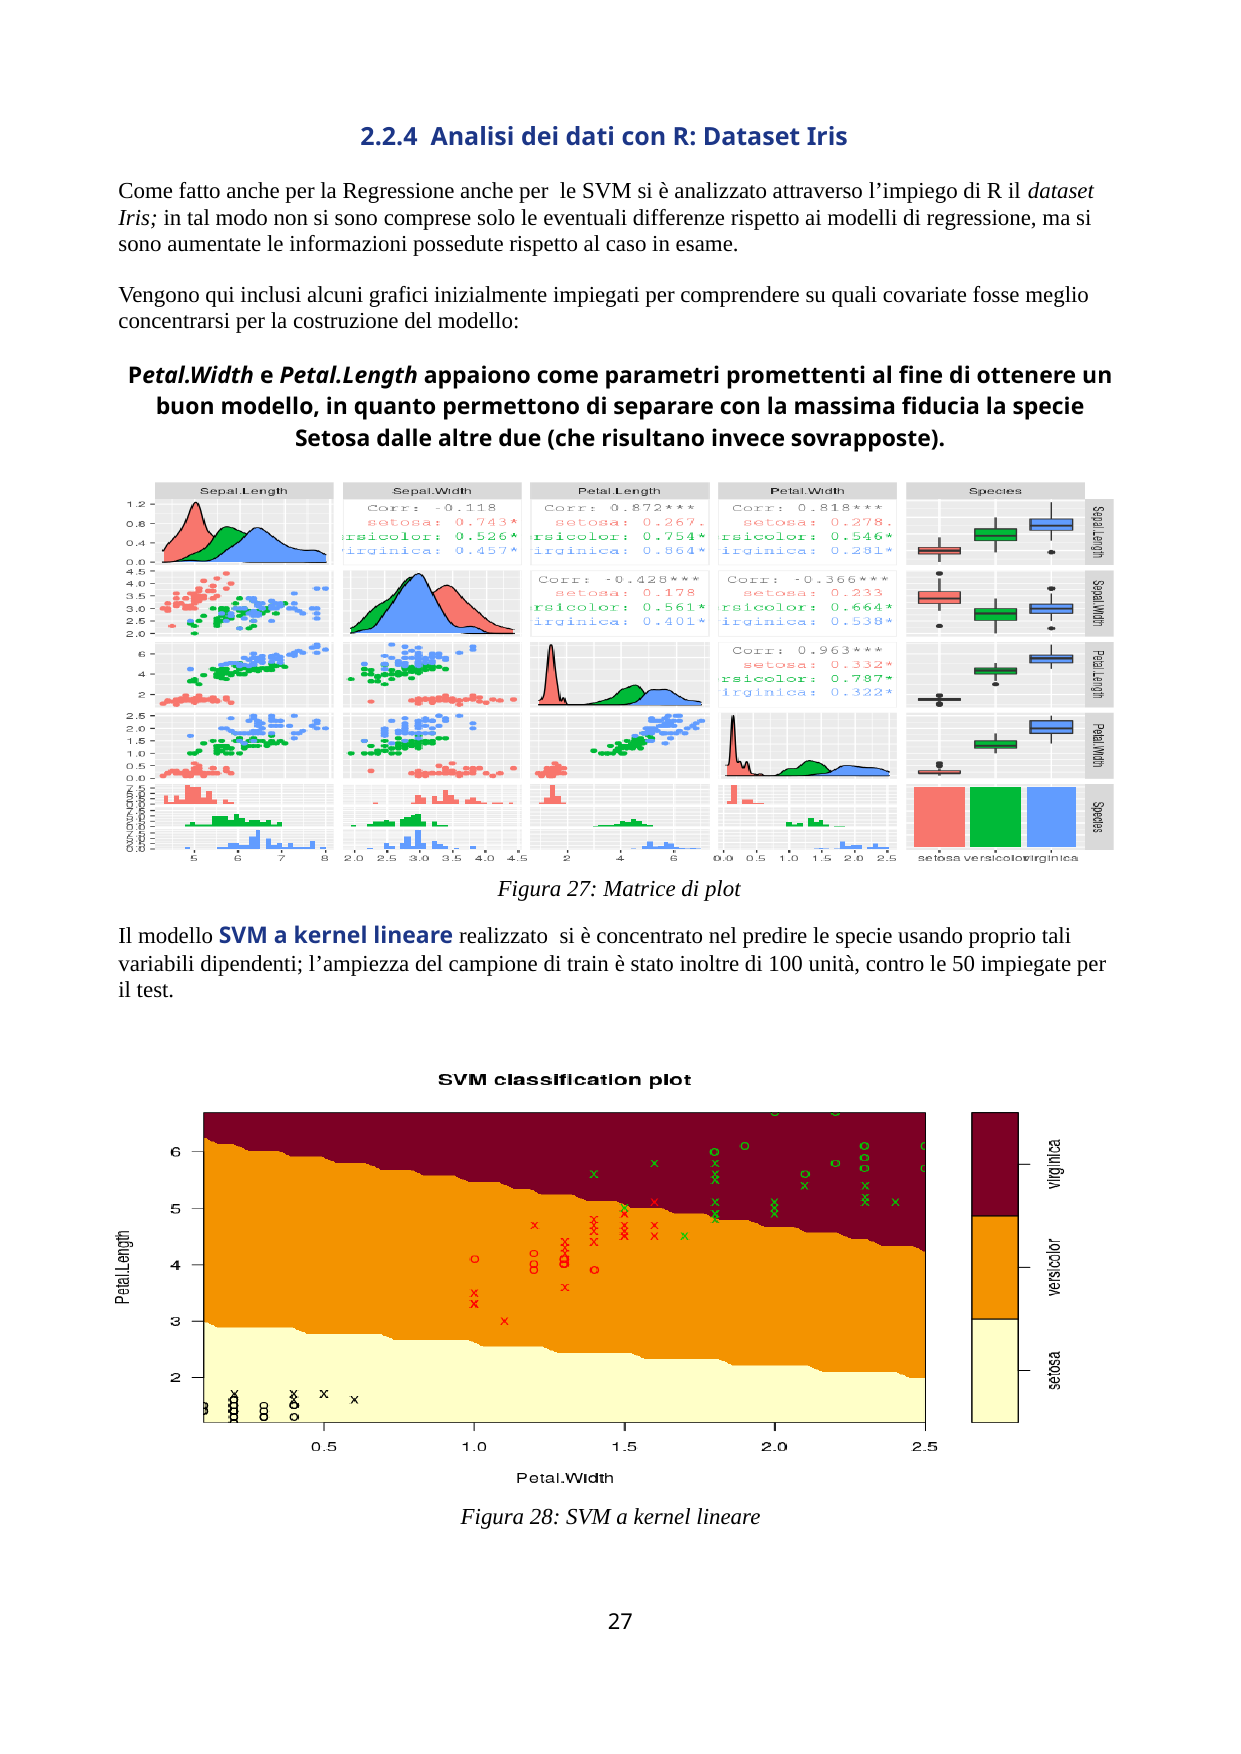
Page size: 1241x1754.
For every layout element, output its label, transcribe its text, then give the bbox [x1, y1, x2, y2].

picture [109, 1047, 1114, 1503]
text [109, 1035, 1113, 1047]
text [109, 1529, 1113, 1541]
text Figura 28: SVM a kernel lineare [109, 1503, 1113, 1529]
text Figura 27: Matrice di plot [118, 868, 1122, 902]
subtitle Analisi dei dati con R: Dataset Iris [118, 118, 1122, 152]
text [118, 465, 1122, 477]
picture [118, 477, 1123, 868]
text Petal.Width e Petal.Length appaiono come parametri promettenti al fine di ottenere un buon modello, in quanto permettono di separare con la massima fiducia la specie Setosa dalle altre due (che risultano invece sovrapposte). [118, 359, 1122, 453]
text Vengono qui inclusi alcuni grafici inizialmente impiegati per comprendere su quali covariate fosse meglio concentrarsi per la costruzione del modello: [118, 281, 1122, 334]
text Il modello SVM a kernel lineare realizzato si è concentrato nel predire le specie usando proprio tali variabili dipendenti; l’ampiezza del campione di train è stato inoltre di 100 unità, contro le 50 impiegate per il test. [118, 902, 1122, 1003]
text Come fatto anche per la Regressione anche per le SVM si è analizzato attraverso l’impiego di R il dataset Iris; in tal modo non si sono comprese solo le eventuali differenze rispetto ai modelli di regressione, ma si sono aumentate le informazioni possedute rispetto al caso in esame. [118, 177, 1122, 256]
